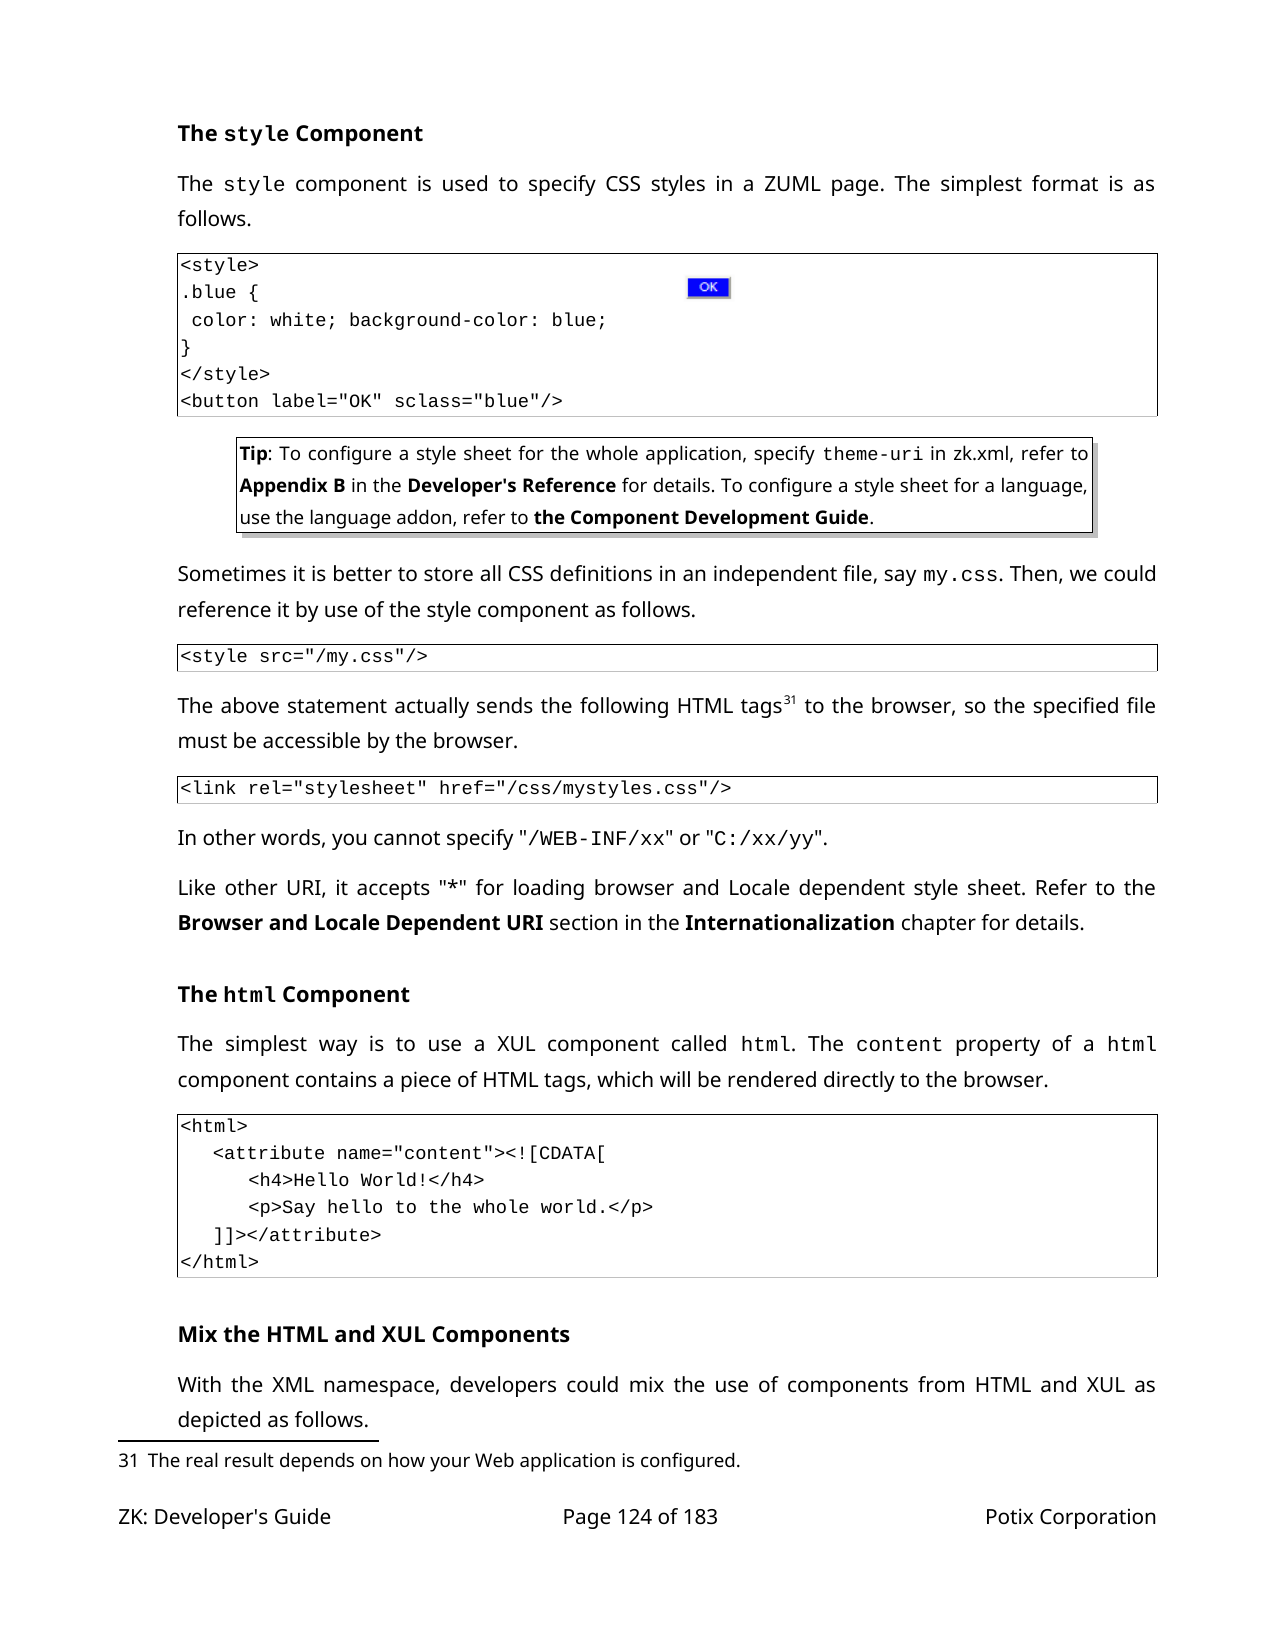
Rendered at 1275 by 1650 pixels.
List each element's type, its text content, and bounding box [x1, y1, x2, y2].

text ]]></attribute> [178, 1222, 1157, 1247]
text color: white; background-color: blue; [178, 308, 1157, 332]
text The real result depends on how your Web application is configured. [118, 1447, 1157, 1473]
subtitle The html Component [177, 978, 1157, 1009]
text With the XML namespace, developers could mix the use of components from HTML and XUL as depicted as follows. [177, 1370, 1157, 1433]
text Sometimes it is better to store all CSS definitions in an independent file, say my.css. Then, we could reference it by use of the style component as follows. [177, 559, 1157, 623]
text The style component is used to specify CSS styles in a ZUML page. The simplest format is as follows. [177, 169, 1157, 233]
text The above statement actually sends the following HTML tags to the browser, so the specified file must be accessible by the browser. [177, 691, 1157, 755]
text } [178, 335, 1157, 359]
text In other words, you cannot specify "/WEB-INF/xx" or "C:/xx/yy". [177, 823, 1157, 852]
subtitle Mix the HTML and XUL Components [177, 1319, 1157, 1349]
text <style> [178, 254, 1157, 277]
text <button label="OK" sclass="blue"/> [178, 389, 1157, 416]
text <link rel="stylesheet" href="/css/mystyles.css"/> [178, 777, 1157, 803]
text </style> [178, 362, 1157, 386]
text <p>Say hello to the whole world.</p> [178, 1195, 1157, 1219]
text .blue { [178, 280, 1157, 305]
text <style src="/my.css"/> [178, 645, 1157, 671]
text Like other URI, it accepts "*" for loading browser and Locale dependent style sheet. Refer to the Browser and Locale Dependent URI section in the Internationalization chapter for details. [177, 873, 1157, 936]
text <html> [178, 1115, 1157, 1138]
text The simplest way is to use a XUL component called html. The content property of a html component contains a piece of HTML tags, which will be rendered directly to the browser. [177, 1029, 1157, 1093]
subtitle The style Component [177, 118, 1157, 148]
text Tip: To configure a style sheet for the whole application, specify theme-uri in zk.xml, refer to Appendix B in the Developer's Reference for details. To configure a style sheet for a language, use the language addon, refer to the Component Development Guide. [237, 438, 1092, 532]
picture [683, 272, 735, 303]
text </html> [178, 1249, 1157, 1277]
text <h4>Hello World!</h4> [178, 1168, 1157, 1192]
text <attribute name="content"><![CDATA[ [178, 1141, 1157, 1165]
